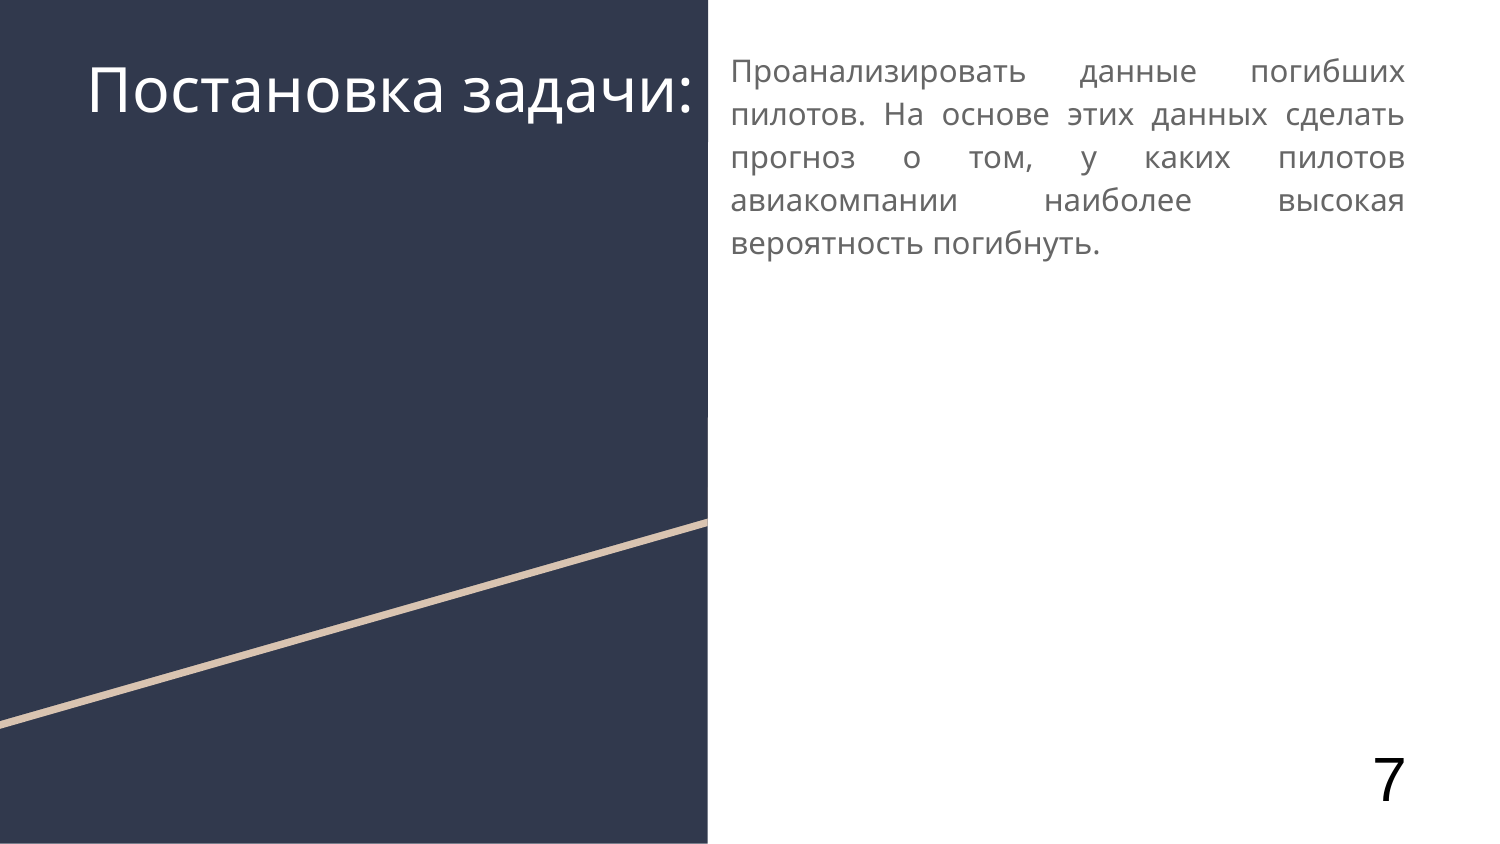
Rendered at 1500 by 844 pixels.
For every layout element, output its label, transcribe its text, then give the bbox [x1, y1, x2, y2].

title 7 [1357, 723, 1500, 844]
list Проанализировать данные погибших пилотов. На основе этих данных сделать прогноз о том, у каких пилотов авиакомпании наиболее высокая вероятность погибнуть. [715, 30, 1421, 703]
title Постановка задачи: [71, 34, 715, 447]
